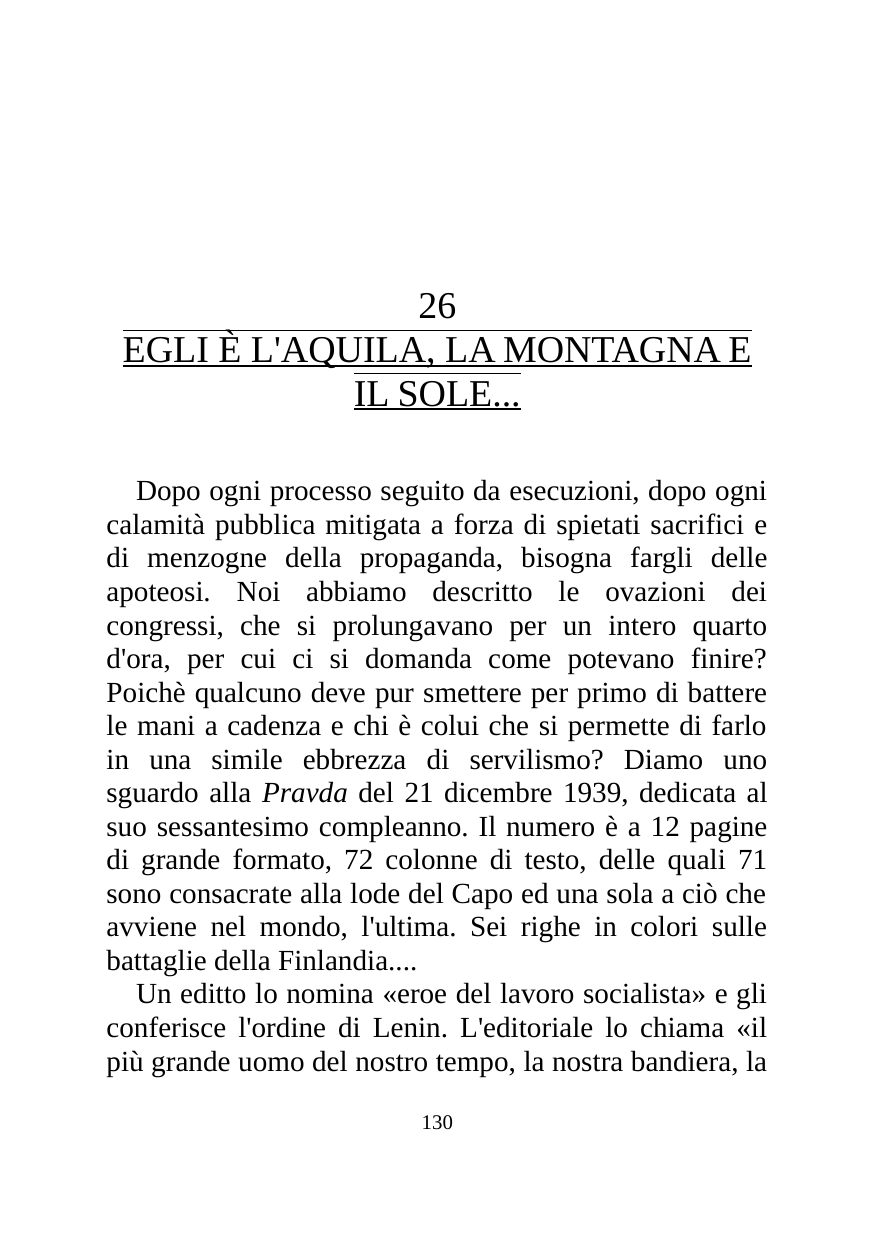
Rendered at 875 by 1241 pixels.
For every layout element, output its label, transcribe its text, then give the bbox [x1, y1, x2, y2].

subtitle 26 EGLI È L'AQUILA, LA MONTAGNA E IL SOLE... [106, 283, 768, 414]
text Un editto lo nomina «eroe del lavoro socialista» e gli conferisce l'ordine di Lenin. L'editoriale lo chiama «il più grande uomo del nostro tempo, la nostra bandiera, la [106, 977, 768, 1077]
text Dopo ogni processo seguito da esecuzioni, dopo ogni calamità pubblica mitigata a forza di spietati sacrifici e di menzogne della propaganda, bisogna fargli delle apoteosi. Noi abbiamo descritto le ovazioni dei congressi, che si prolungavano per un intero quarto d'ora, per cui ci si domanda come potevano finire? Poichè qualcuno deve pur smettere per primo di battere le mani a cadenza e chi è colui che si permette di farlo in una simile ebbrezza di servilismo? Diamo uno sguardo alla Pravda del 21 dicembre 1939, dedicata al suo sessantesimo compleanno. Il numero è a 12 pagine di grande formato, 72 colonne di testo, delle quali 71 sono consacrate alla lode del Capo ed una sola a ciò che avviene nel mondo, l'ultima. Sei righe in colori sulle battaglie della Finlandia.... [106, 473, 768, 977]
